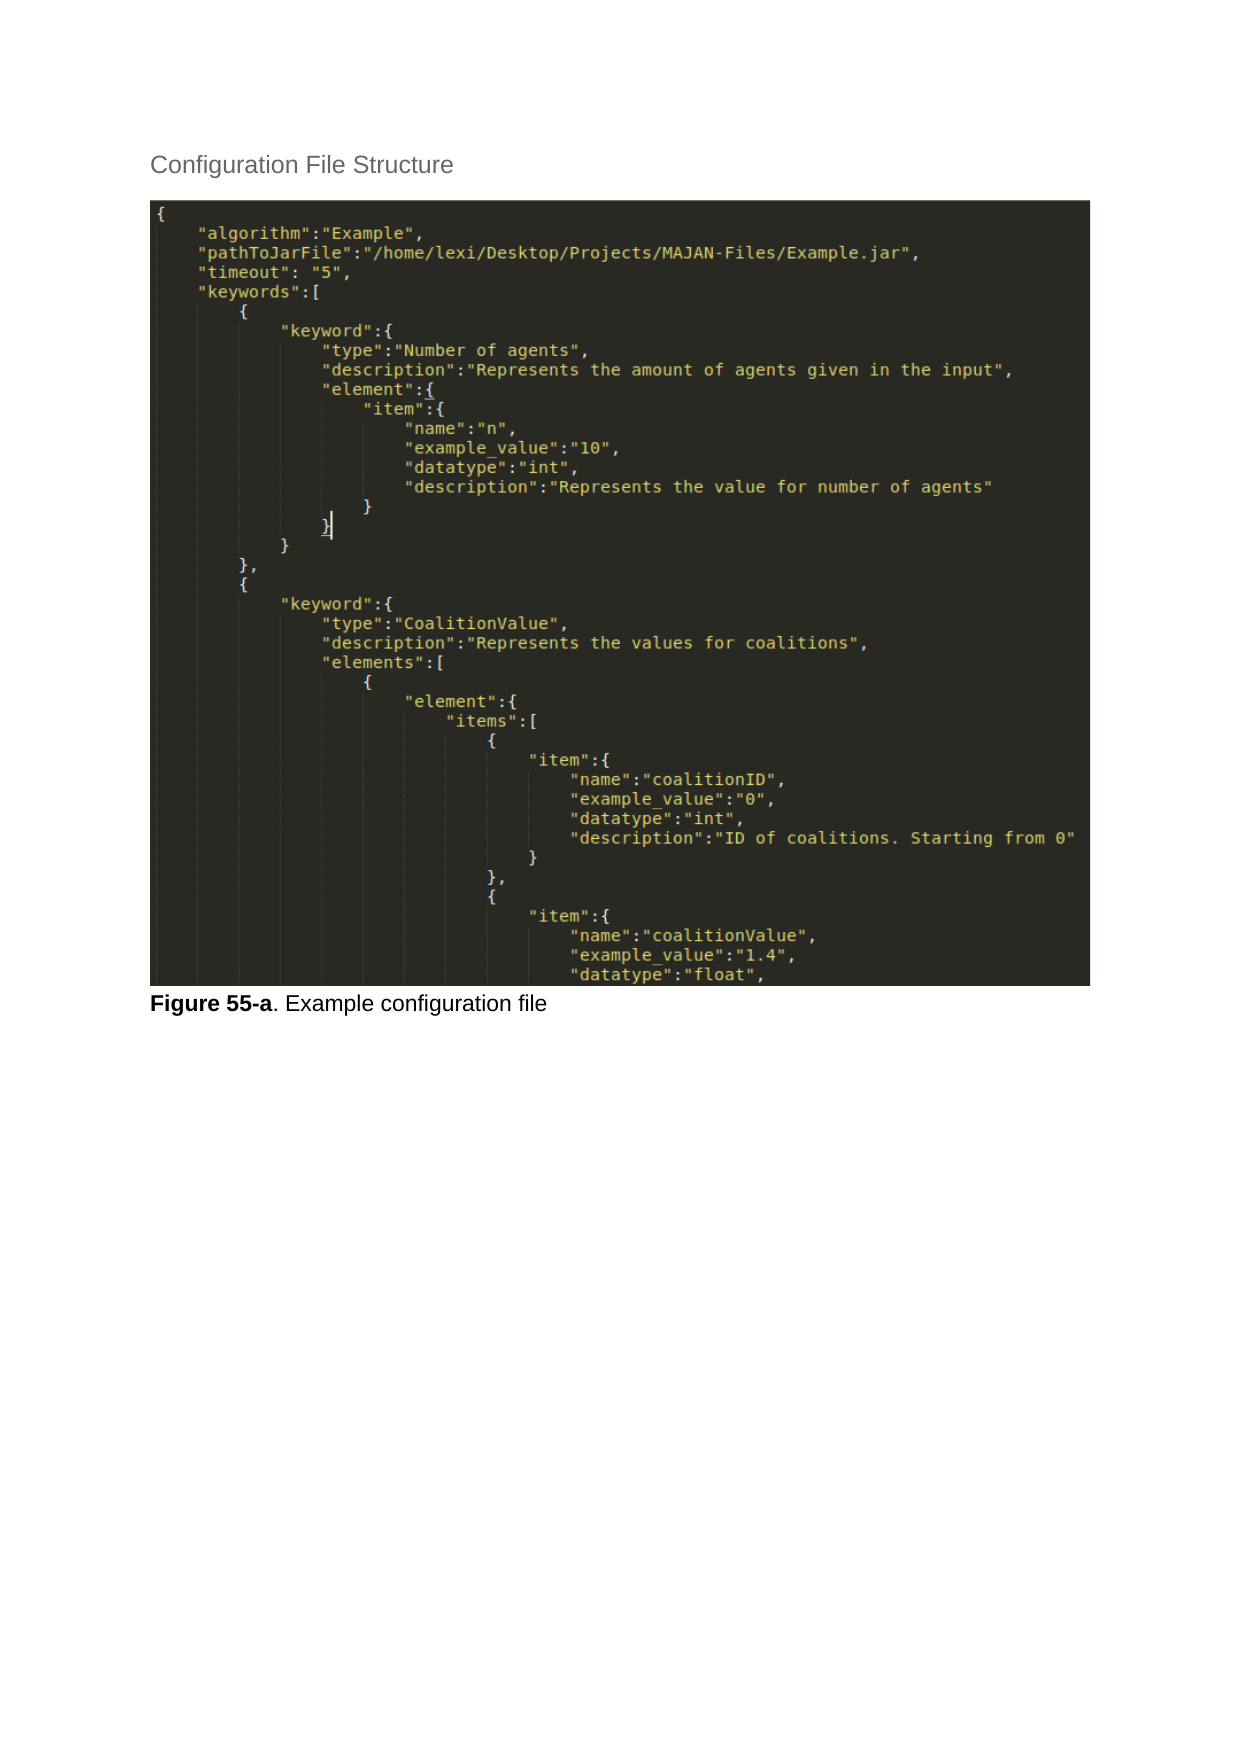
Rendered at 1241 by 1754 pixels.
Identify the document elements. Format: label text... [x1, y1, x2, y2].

text Figure 55-a. Example configuration file [150, 990, 1090, 1016]
picture [150, 200, 1091, 986]
subtitle Configuration File Structure [150, 150, 1090, 179]
